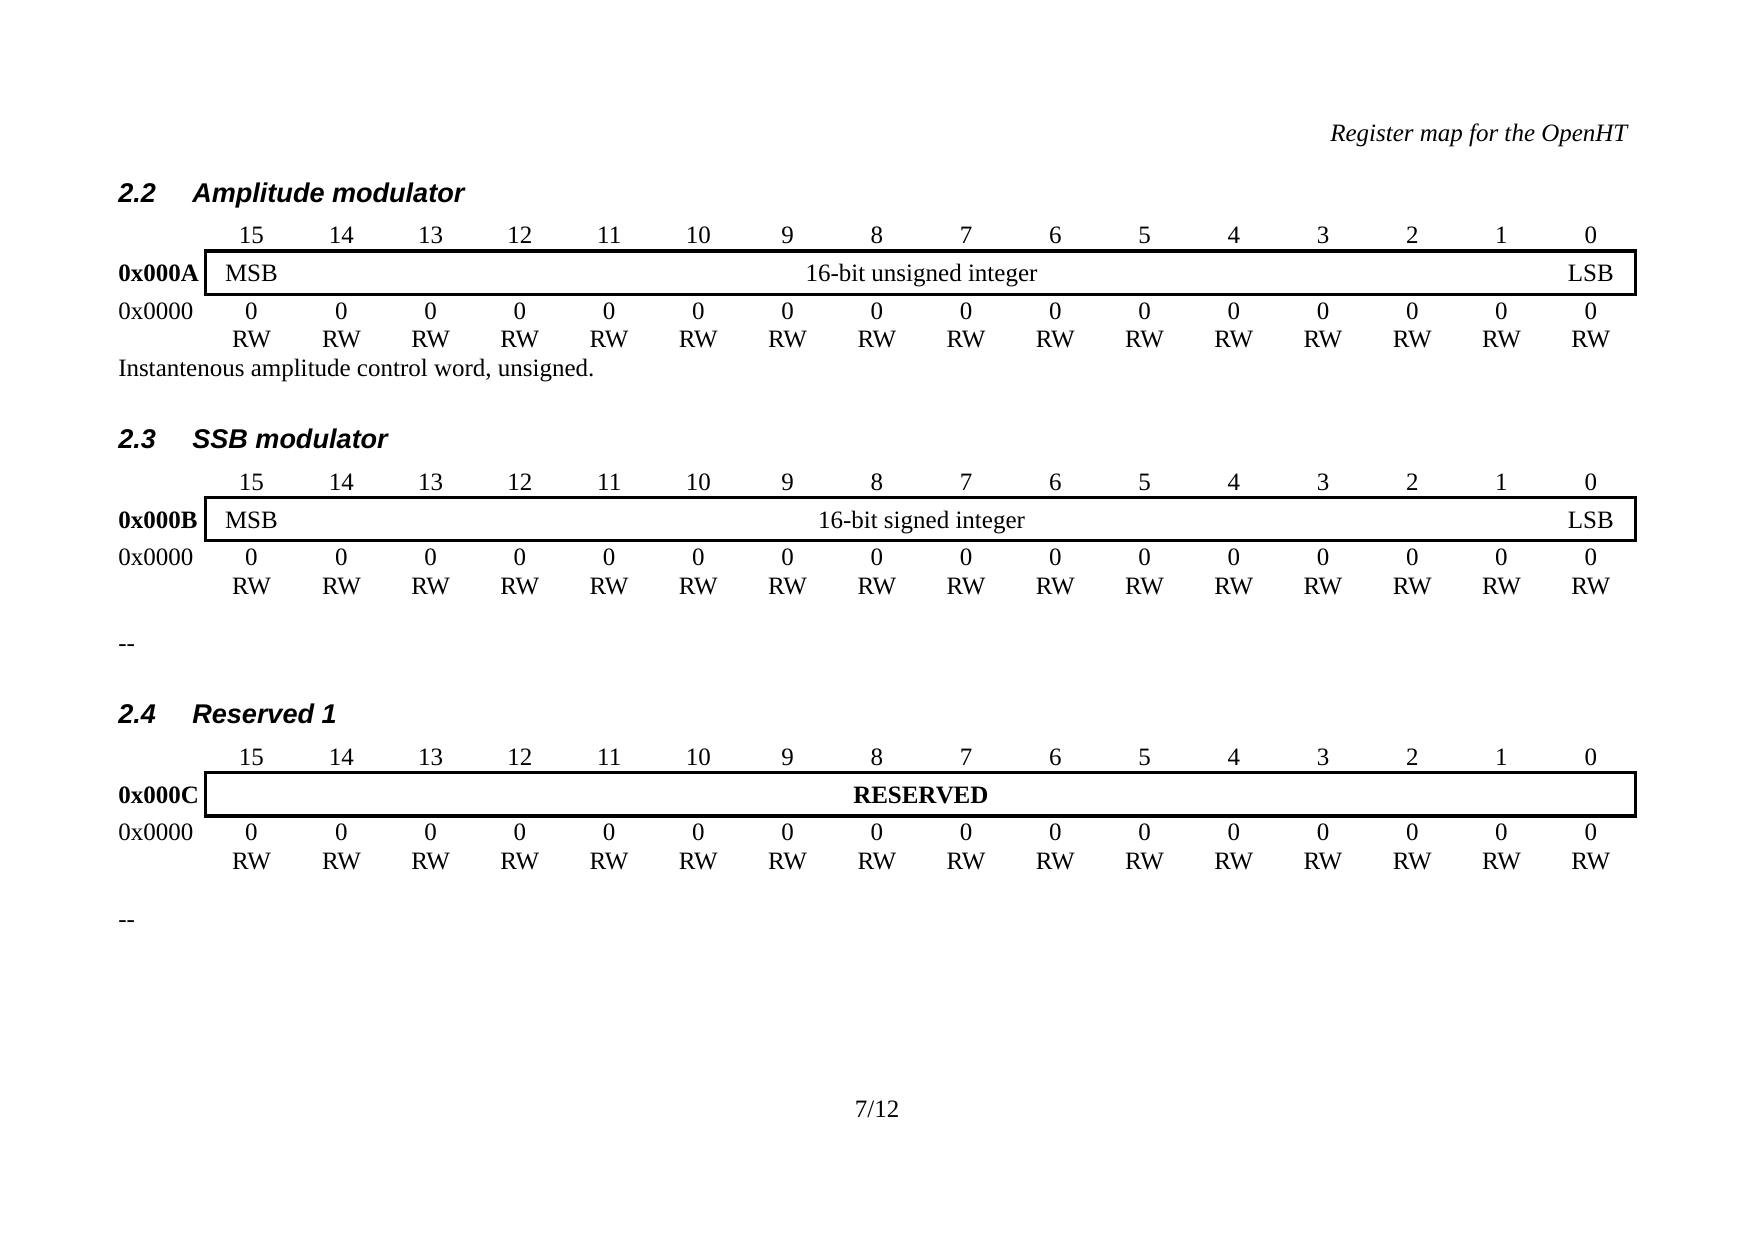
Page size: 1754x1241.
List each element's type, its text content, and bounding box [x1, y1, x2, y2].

table_header 7 [921, 221, 1010, 249]
table_header 15 [206, 467, 297, 496]
table_header 10 [654, 221, 743, 249]
table_cell 0 [921, 296, 1010, 324]
table_header 10 [654, 742, 743, 771]
table_cell RW [1546, 325, 1635, 353]
table_cell 0 [297, 818, 386, 846]
table_cell RW [386, 325, 475, 353]
table_cell 0x0000 [118, 814, 206, 846]
table_cell RW [832, 846, 921, 875]
table_cell 0 [921, 818, 1010, 846]
table_cell 0x000C [118, 771, 204, 814]
subtitle Reserved 1 [118, 698, 1635, 730]
table_cell RW [297, 571, 386, 600]
table_cell 0 [743, 542, 832, 571]
table_header 5 [1100, 742, 1189, 771]
table_cell 0 [1368, 542, 1457, 571]
table_cell RW [1189, 846, 1278, 875]
table_cell RW [654, 325, 743, 353]
table_cell RW [564, 325, 653, 353]
table_header 14 [297, 467, 386, 496]
table_cell 0 [475, 542, 564, 571]
table_cell 0 [297, 296, 386, 324]
table_cell RW [654, 571, 743, 600]
table_header 15 [206, 221, 297, 249]
table_header 3 [1278, 221, 1367, 249]
table_cell RESERVED [207, 774, 1634, 814]
table_cell RW [1010, 571, 1100, 600]
table_header 4 [1189, 467, 1278, 496]
table_cell 0 [564, 818, 653, 846]
table_cell 0 [1010, 818, 1100, 846]
table_header 9 [743, 742, 832, 771]
table_header 6 [1010, 467, 1100, 496]
table_cell RW [564, 846, 653, 875]
table_cell 0 [297, 542, 386, 571]
table_cell RW [1010, 846, 1100, 875]
table_header 6 [1010, 742, 1100, 771]
table_cell 16-bit unsigned integer [297, 253, 1546, 293]
table_header 1 [1457, 467, 1546, 496]
table_header 1 [1457, 742, 1546, 771]
table_header 13 [386, 742, 475, 771]
table_cell RW [1100, 571, 1189, 600]
table_cell 0 [1546, 818, 1635, 846]
table_cell 0 [654, 542, 743, 571]
table_cell 0 [475, 818, 564, 846]
table_cell RW [743, 571, 832, 600]
table_cell RW [386, 571, 475, 600]
table_cell RW [206, 325, 297, 353]
table_header 15 [206, 742, 297, 771]
table_cell 0 [1100, 818, 1189, 846]
table_cell RW [206, 846, 297, 875]
table_cell 0x0000 [118, 293, 206, 324]
table_cell 0 [832, 818, 921, 846]
table_cell RW [1368, 325, 1457, 353]
table_cell 16-bit signed integer [297, 499, 1546, 539]
table_cell RW [1100, 846, 1189, 875]
table_cell RW [654, 846, 743, 875]
table_cell 0x000A [118, 249, 204, 293]
table_cell RW [475, 846, 564, 875]
table_cell [118, 325, 206, 353]
table_cell 0 [654, 296, 743, 324]
table_cell RW [1546, 571, 1635, 600]
table_header 11 [564, 467, 653, 496]
subtitle SSB modulator [118, 423, 1635, 454]
table_header 1 [1457, 221, 1546, 249]
table_header 11 [564, 221, 653, 249]
table_header 12 [475, 467, 564, 496]
table_cell LSB [1546, 253, 1634, 293]
table_cell RW [564, 571, 653, 600]
table_cell RW [1010, 325, 1100, 353]
table_cell 0 [1546, 542, 1635, 571]
table_cell 0x000B [118, 496, 204, 539]
table_header 7 [921, 467, 1010, 496]
table_cell 0 [1278, 542, 1367, 571]
table_cell 0 [1100, 542, 1189, 571]
table_cell 0 [1457, 296, 1546, 324]
table_cell RW [832, 325, 921, 353]
table_cell [118, 571, 206, 600]
table_cell RW [1457, 846, 1546, 875]
table_cell 0 [386, 296, 475, 324]
table_header 14 [297, 742, 386, 771]
table_header 8 [832, 467, 921, 496]
table_header 7 [921, 742, 1010, 771]
table_cell 0 [832, 542, 921, 571]
table_cell 0 [206, 542, 297, 571]
table_cell RW [1368, 571, 1457, 600]
table_cell RW [921, 846, 1010, 875]
table_cell 0 [832, 296, 921, 324]
table_cell MSB [207, 499, 297, 539]
table_header 12 [475, 742, 564, 771]
table_cell RW [1189, 571, 1278, 600]
table_header 3 [1278, 467, 1367, 496]
table_cell RW [475, 325, 564, 353]
table_header 13 [386, 467, 475, 496]
table_header 5 [1100, 467, 1189, 496]
table_cell RW [1457, 325, 1546, 353]
table_cell RW [743, 325, 832, 353]
table_header 13 [386, 221, 475, 249]
table_header 12 [475, 221, 564, 249]
table_cell RW [921, 571, 1010, 600]
table_cell RW [1457, 571, 1546, 600]
table_header 10 [654, 467, 743, 496]
table_header 0 [1546, 742, 1635, 771]
table_cell RW [1368, 846, 1457, 875]
table_cell 0 [1189, 296, 1278, 324]
table_cell RW [1546, 846, 1635, 875]
table_cell RW [1278, 571, 1367, 600]
table_cell RW [206, 571, 297, 600]
table_cell RW [1100, 325, 1189, 353]
table_cell 0x0000 [118, 539, 206, 571]
table_header 9 [743, 221, 832, 249]
table_cell 0 [921, 542, 1010, 571]
table_cell 0 [1546, 296, 1635, 324]
table_cell RW [832, 571, 921, 600]
table_cell RW [743, 846, 832, 875]
table_header 0 [1546, 221, 1635, 249]
table_header [118, 221, 206, 249]
table_header [118, 467, 206, 496]
table_cell 0 [1100, 296, 1189, 324]
table_cell RW [475, 571, 564, 600]
table_header 0 [1546, 467, 1635, 496]
table_cell RW [297, 325, 386, 353]
table_cell 0 [206, 296, 297, 324]
table_cell 0 [1189, 818, 1278, 846]
table_header 2 [1368, 742, 1457, 771]
text Instantenous amplitude control word, unsigned. [118, 353, 1635, 382]
text -- [118, 904, 1635, 932]
table_header 8 [832, 742, 921, 771]
table_cell 0 [654, 818, 743, 846]
table_cell 0 [743, 818, 832, 846]
table_cell 0 [386, 542, 475, 571]
table_cell RW [1278, 325, 1367, 353]
table_cell 0 [1278, 818, 1367, 846]
table_cell 0 [475, 296, 564, 324]
table_cell 0 [386, 818, 475, 846]
table_cell [118, 846, 206, 875]
table_header 4 [1189, 221, 1278, 249]
table_header 11 [564, 742, 653, 771]
table_cell RW [297, 846, 386, 875]
table_header 2 [1368, 467, 1457, 496]
table_cell 0 [564, 542, 653, 571]
table_header [118, 742, 206, 771]
table_cell 0 [1010, 542, 1100, 571]
table_header 8 [832, 221, 921, 249]
table_cell RW [1189, 325, 1278, 353]
text -- [118, 628, 1635, 657]
table_cell 0 [1010, 296, 1100, 324]
table_cell 0 [1457, 818, 1546, 846]
table_cell 0 [743, 296, 832, 324]
table_header 2 [1368, 221, 1457, 249]
table_cell 0 [1278, 296, 1367, 324]
table_header 3 [1278, 742, 1367, 771]
table_header 6 [1010, 221, 1100, 249]
table_header 5 [1100, 221, 1189, 249]
table_cell 0 [1189, 542, 1278, 571]
table_header 14 [297, 221, 386, 249]
table_cell 0 [564, 296, 653, 324]
table_cell MSB [207, 253, 297, 293]
table_cell 0 [206, 818, 297, 846]
table_header 4 [1189, 742, 1278, 771]
table_cell 0 [1457, 542, 1546, 571]
table_cell RW [921, 325, 1010, 353]
table_cell 0 [1368, 818, 1457, 846]
table_header 9 [743, 467, 832, 496]
table_cell LSB [1546, 499, 1634, 539]
table_cell RW [386, 846, 475, 875]
table_cell RW [1278, 846, 1367, 875]
subtitle Amplitude modulator [118, 177, 1635, 208]
table_cell 0 [1368, 296, 1457, 324]
